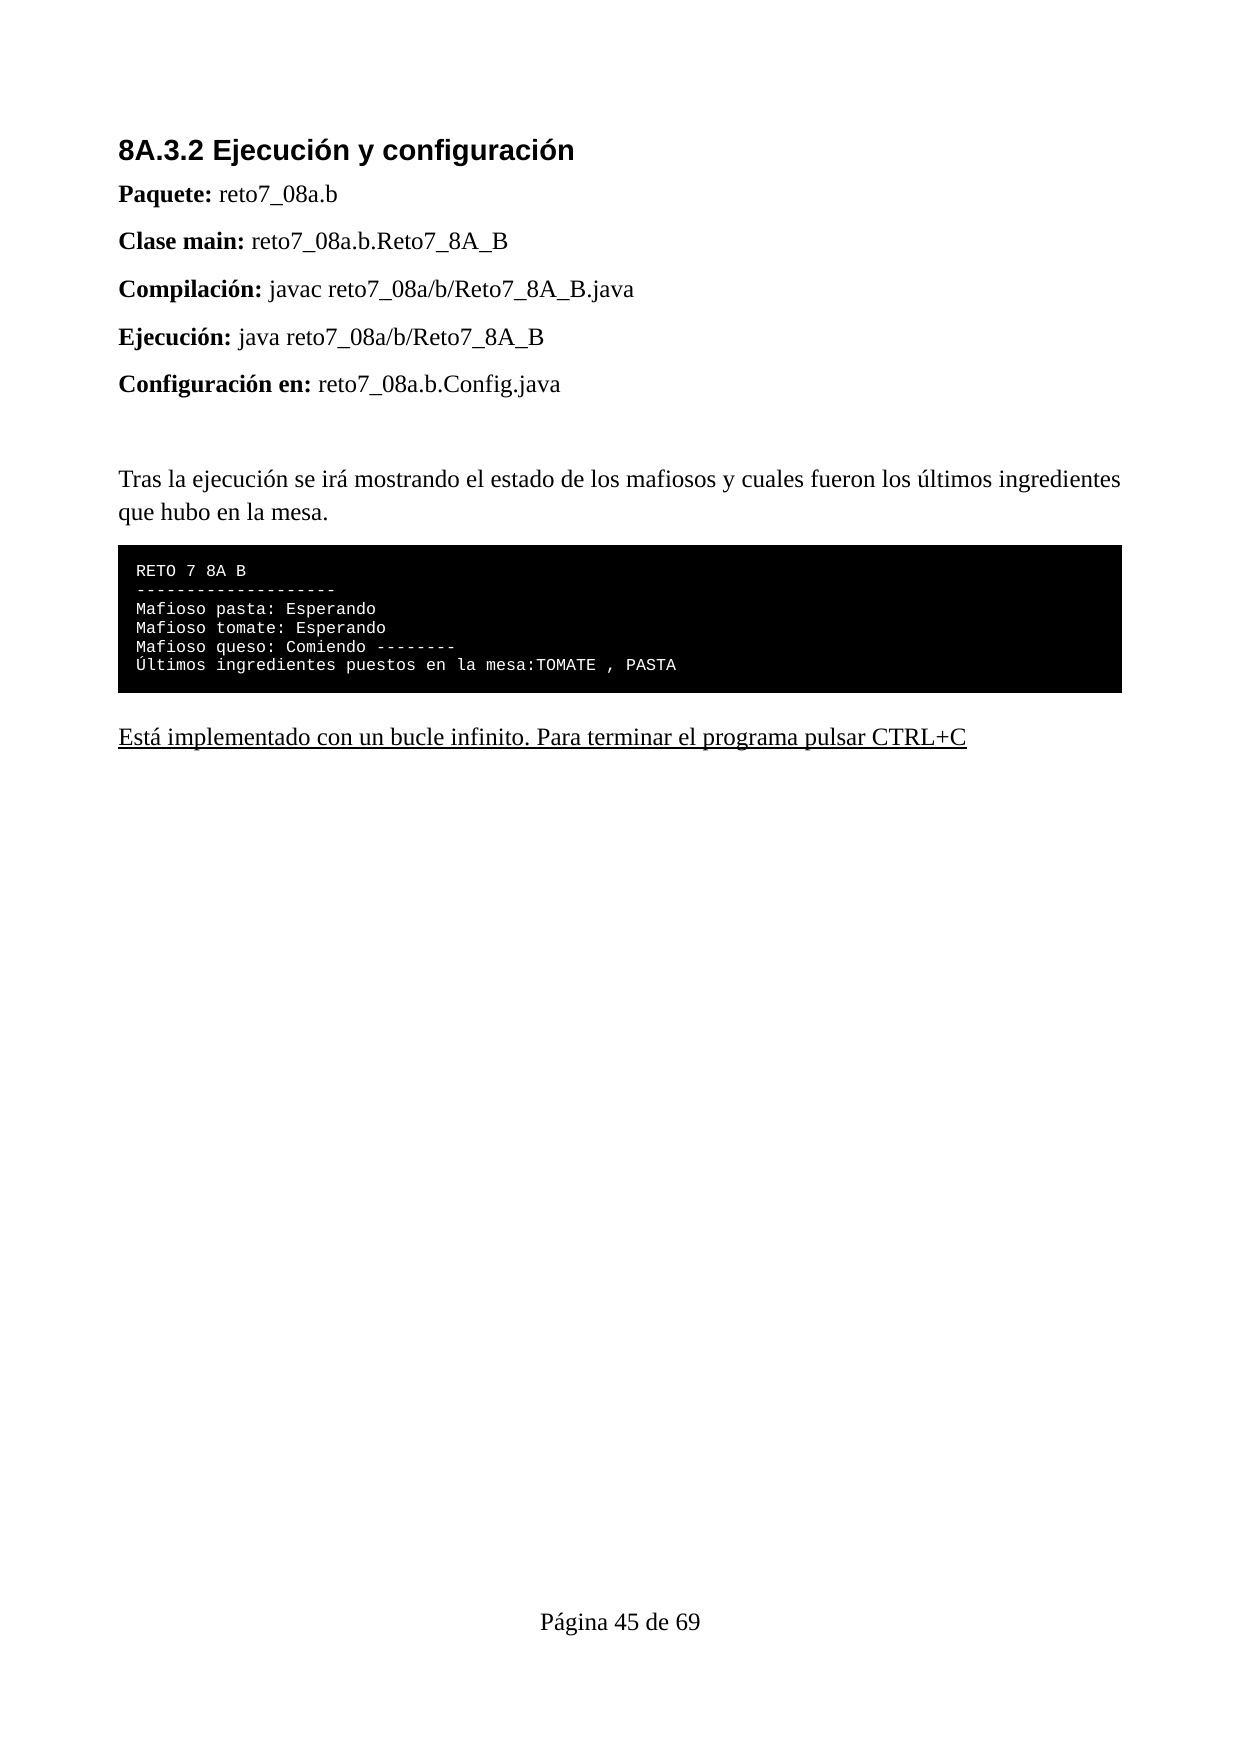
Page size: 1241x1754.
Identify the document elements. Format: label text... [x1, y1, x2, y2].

subtitle 8A.3.2 Ejecución y configuración [118, 133, 1122, 166]
text Ejecución: java reto7_08a/b/Reto7_8A_B [118, 322, 1122, 350]
text Paquete: reto7_08a.b [118, 179, 1122, 207]
text Compilación: javac reto7_08a/b/Reto7_8A_B.java [118, 274, 1122, 303]
text Mafioso tomate: Esperando [118, 619, 1122, 638]
text RETO 7 8A B [118, 545, 1122, 582]
text Mafioso queso: Comiendo -------- [118, 638, 1122, 657]
text Mafioso pasta: Esperando [118, 600, 1122, 619]
text -------------------- [118, 582, 1122, 600]
text Está implementado con un bucle infinito. Para terminar el programa pulsar CTRL+C [118, 722, 1122, 751]
text Últimos ingredientes puestos en la mesa:TOMATE , PASTA [118, 657, 1122, 693]
text Configuración en: reto7_08a.b.Config.java [118, 369, 1122, 398]
text Clase main: reto7_08a.b.Reto7_8A_B [118, 226, 1122, 255]
text Tras la ejecución se irá mostrando el estado de los mafiosos y cuales fueron los últimos ingredientes que hubo en la mesa. [118, 464, 1122, 526]
